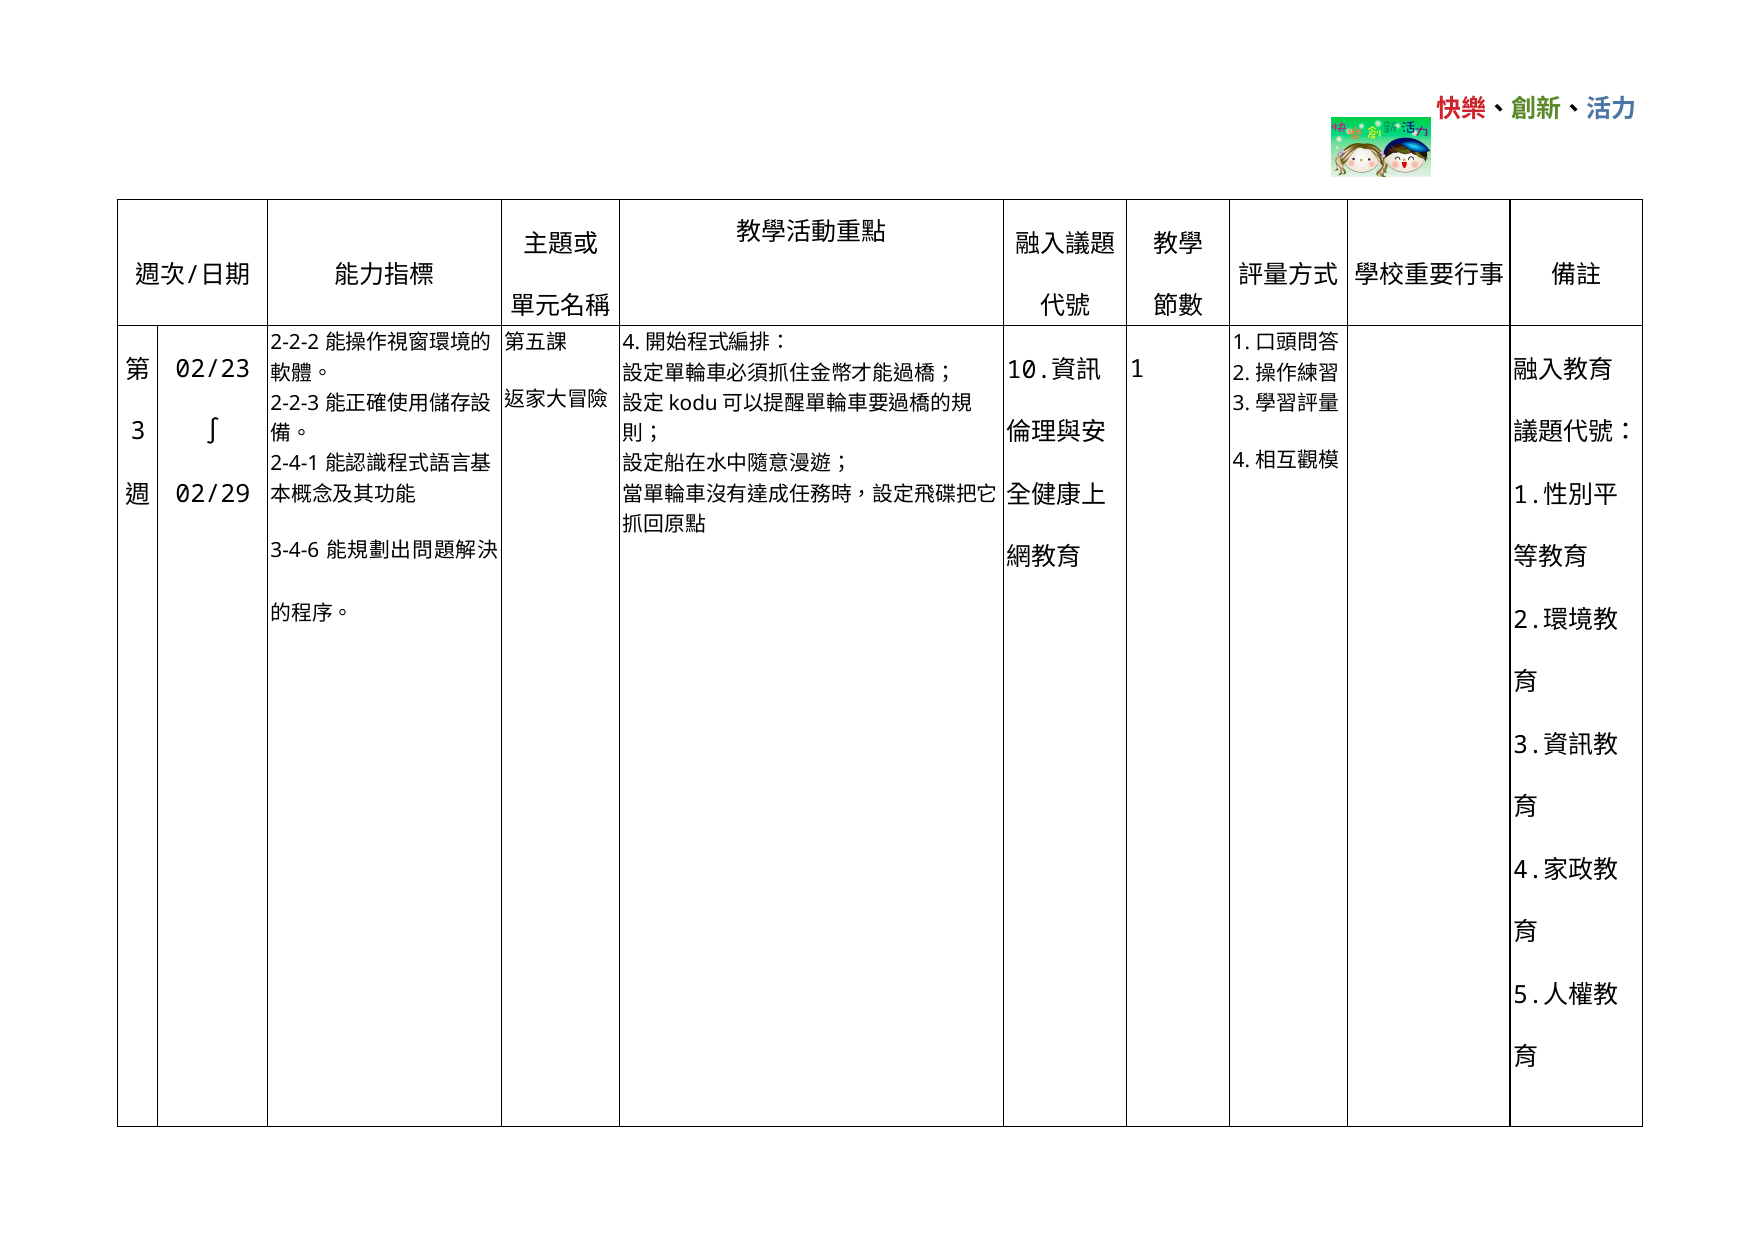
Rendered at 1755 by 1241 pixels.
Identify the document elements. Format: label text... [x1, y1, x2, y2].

table_cell 1. 口頭問答 2. 操作練習 3. 學習評量 4. 相互觀模 [1230, 326, 1347, 1126]
table_cell 2-2-2 能操作視窗環境的軟體。 2-2-3 能正確使用儲存設備。 2-4-1 能認識程式語言基本概念及其功能 3-4-6 能規劃出問題解決的程序。 [268, 326, 501, 1126]
table_header 教學 節數 [1127, 200, 1229, 324]
table_cell 4. 開始程式編排： 設定單輪車必須抓住金幣才能過橋； 設定kodu可以提醒單輪車要過橋的規則； 設定船在水中隨意漫遊； 當單輪車沒有達成任務時，設定飛碟把它抓回原點 [620, 326, 1003, 1126]
table_cell 第 3 週 [118, 326, 157, 1126]
table_header 週次/日期 [118, 200, 267, 324]
table_header 教學活動重點 [620, 200, 1003, 324]
table_header 能力指標 [268, 200, 501, 324]
table_header 備註 [1511, 200, 1642, 324]
table_cell 10.資訊倫理與安全健康上網教育 [1004, 326, 1126, 1126]
table_cell 融入教育 議題代號： 1.性別平等教育 2.環境教育 3.資訊教育 4.家政教育 5.人權教育 [1511, 326, 1642, 1126]
table_header 融入議題 代號 [1004, 200, 1126, 324]
table_cell 1 [1127, 326, 1229, 1126]
table_cell 第五課 返家大冒險 [502, 326, 619, 1126]
table_header 學校重要行事 [1348, 200, 1509, 324]
table_cell [1348, 326, 1509, 1126]
table_header 評量方式 [1230, 200, 1347, 324]
table_cell 02/23 ∫ 02/29 [158, 326, 267, 1126]
table_header 主題或 單元名稱 [502, 200, 619, 324]
